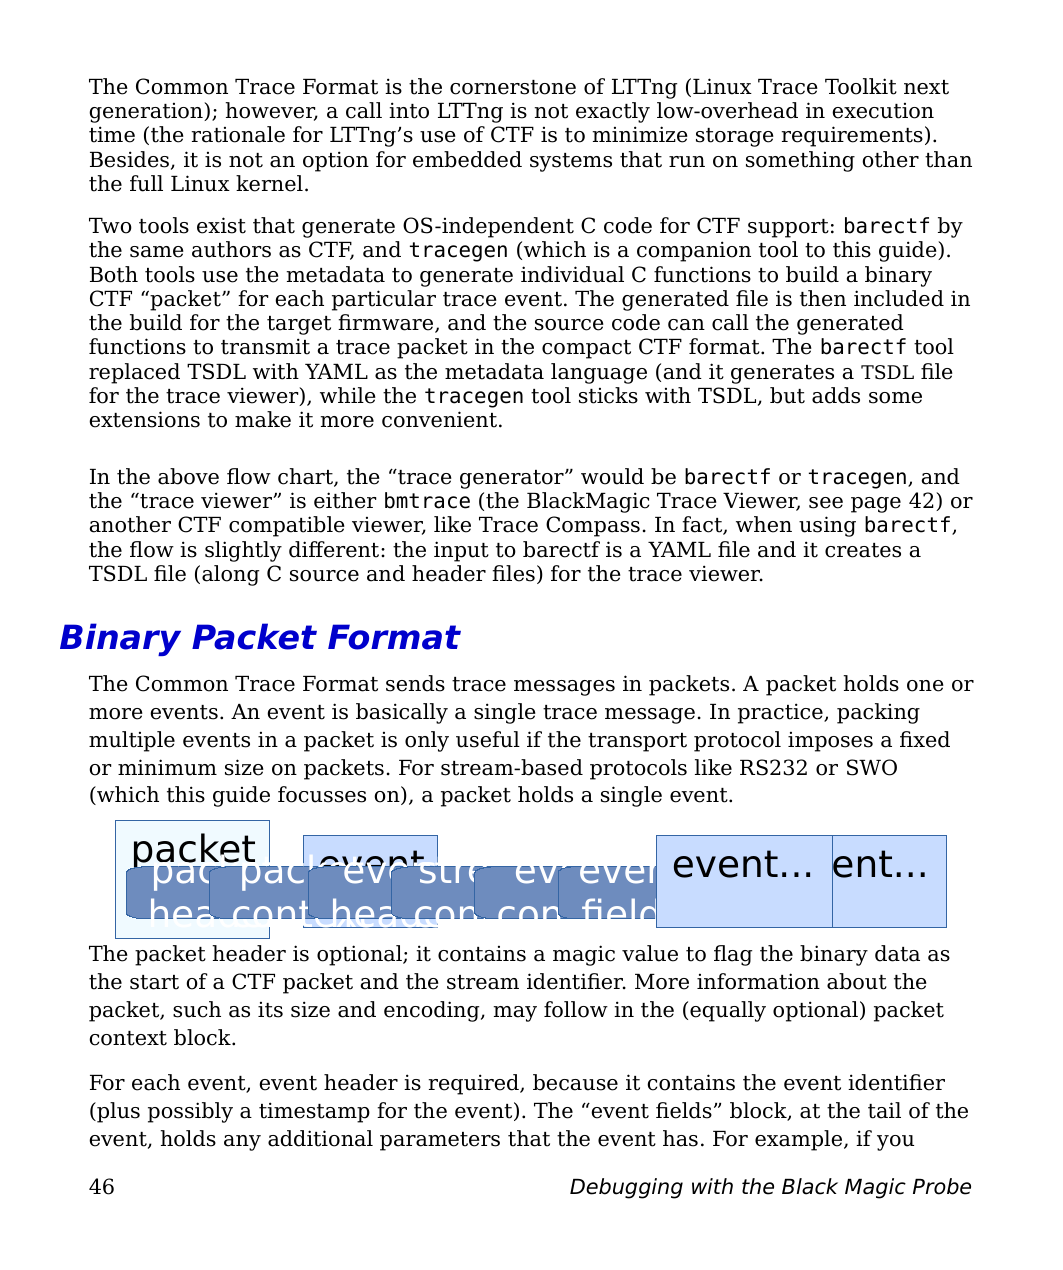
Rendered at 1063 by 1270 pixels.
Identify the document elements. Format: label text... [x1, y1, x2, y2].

text In the above flow chart, the “trace generator” would be barectf or tracegen, and the “trace viewer” is either bmtrace (the BlackMagic Trace Viewer, see page 42) or another CTF compatible viewer, like Trace Compass. In fact, when using barectf, the flow is slightly different: the input to barectf is a YAML file and it creates a TSDL file (along C source and header files) for the trace viewer. [88, 450, 974, 586]
text Two tools exist that generate OS-independent C code for CTF support: barectf by the same authors as CTF, and tracegen (which is a companion tool to this guide). Both tools use the metadata to generate individual C functions to build a binary CTF “packet” for each particular trace event. The generated file is then included in the build for the target firmware, and the source code can call the generated functions to transmit a trace packet in the compact CTF format. The barectf tool replaced TSDL with YAML as the metadata language (and it generates a TSDL file for the trace viewer), while the tracegen tool sticks with TSDL, but adds some extensions to make it more convenient. [88, 214, 974, 432]
text The packet header is optional; it contains a magic value to flag the binary data as the start of a CTF packet and the stream identifier. More information about the packet, such as its size and encoding, may follow in the (equally optional) packet context block. [88, 829, 974, 1050]
text For each event, event header is required, because it contains the event identifier (plus possibly a timestamp for the event). The “event fields” block, at the tail of the event, holds any additional parameters that the event has. For example, if you [88, 1071, 974, 1151]
text The Common Trace Format is the cornerstone of LTTng (Linux Trace Toolkit next generation); however, a call into LTTng is not exactly low-overhead in execution time (the rationale for LTTng’s use of CTF is to minimize storage requirements). Besides, it is not an option for embedded systems that run on something other than the full Linux kernel. [88, 75, 974, 196]
subtitle Binary Packet Format [59, 619, 974, 657]
text The Common Trace Format sends trace messages in packets. A packet holds one or more events. An event is basically a single trace message. In practice, packing multiple events in a packet is only useful if the transport protocol imposes a fixed or minimum size on packets. For stream-based protocols like RS232 or SWO (which this guide focusses on), a packet holds a single event. [88, 672, 974, 808]
